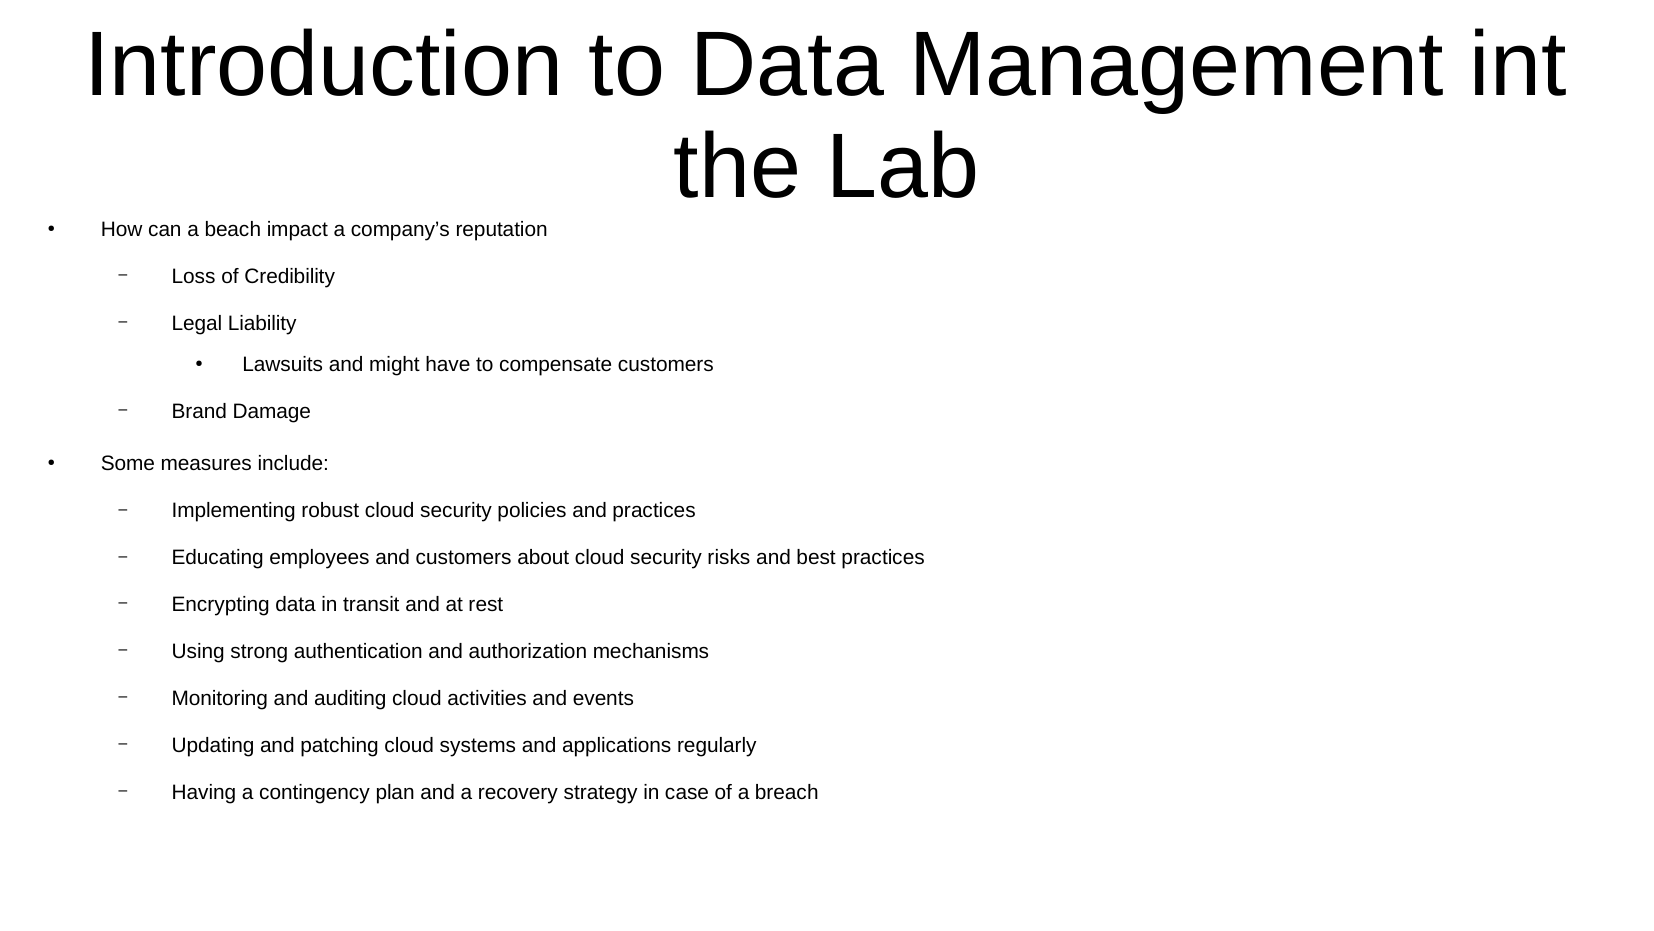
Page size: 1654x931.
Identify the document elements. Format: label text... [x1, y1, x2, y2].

list How can a beach impact a company’s reputation Loss of Credibility Legal Liability Lawsuits and might have to compensate customers Brand Damage Some measures include: Implementing robust cloud security policies and practices Educating employees and customers about cloud security risks and best practices Encrypting data in transit and at rest Using strong authentication and authorization mechanisms Monitoring and auditing cloud activities and events Updating and patching cloud systems and applications regularly Having a contingency plan and a recovery strategy in case of a breach [30, 217, 1571, 886]
title Introduction to Data Management int the Lab [82, 12, 1571, 217]
